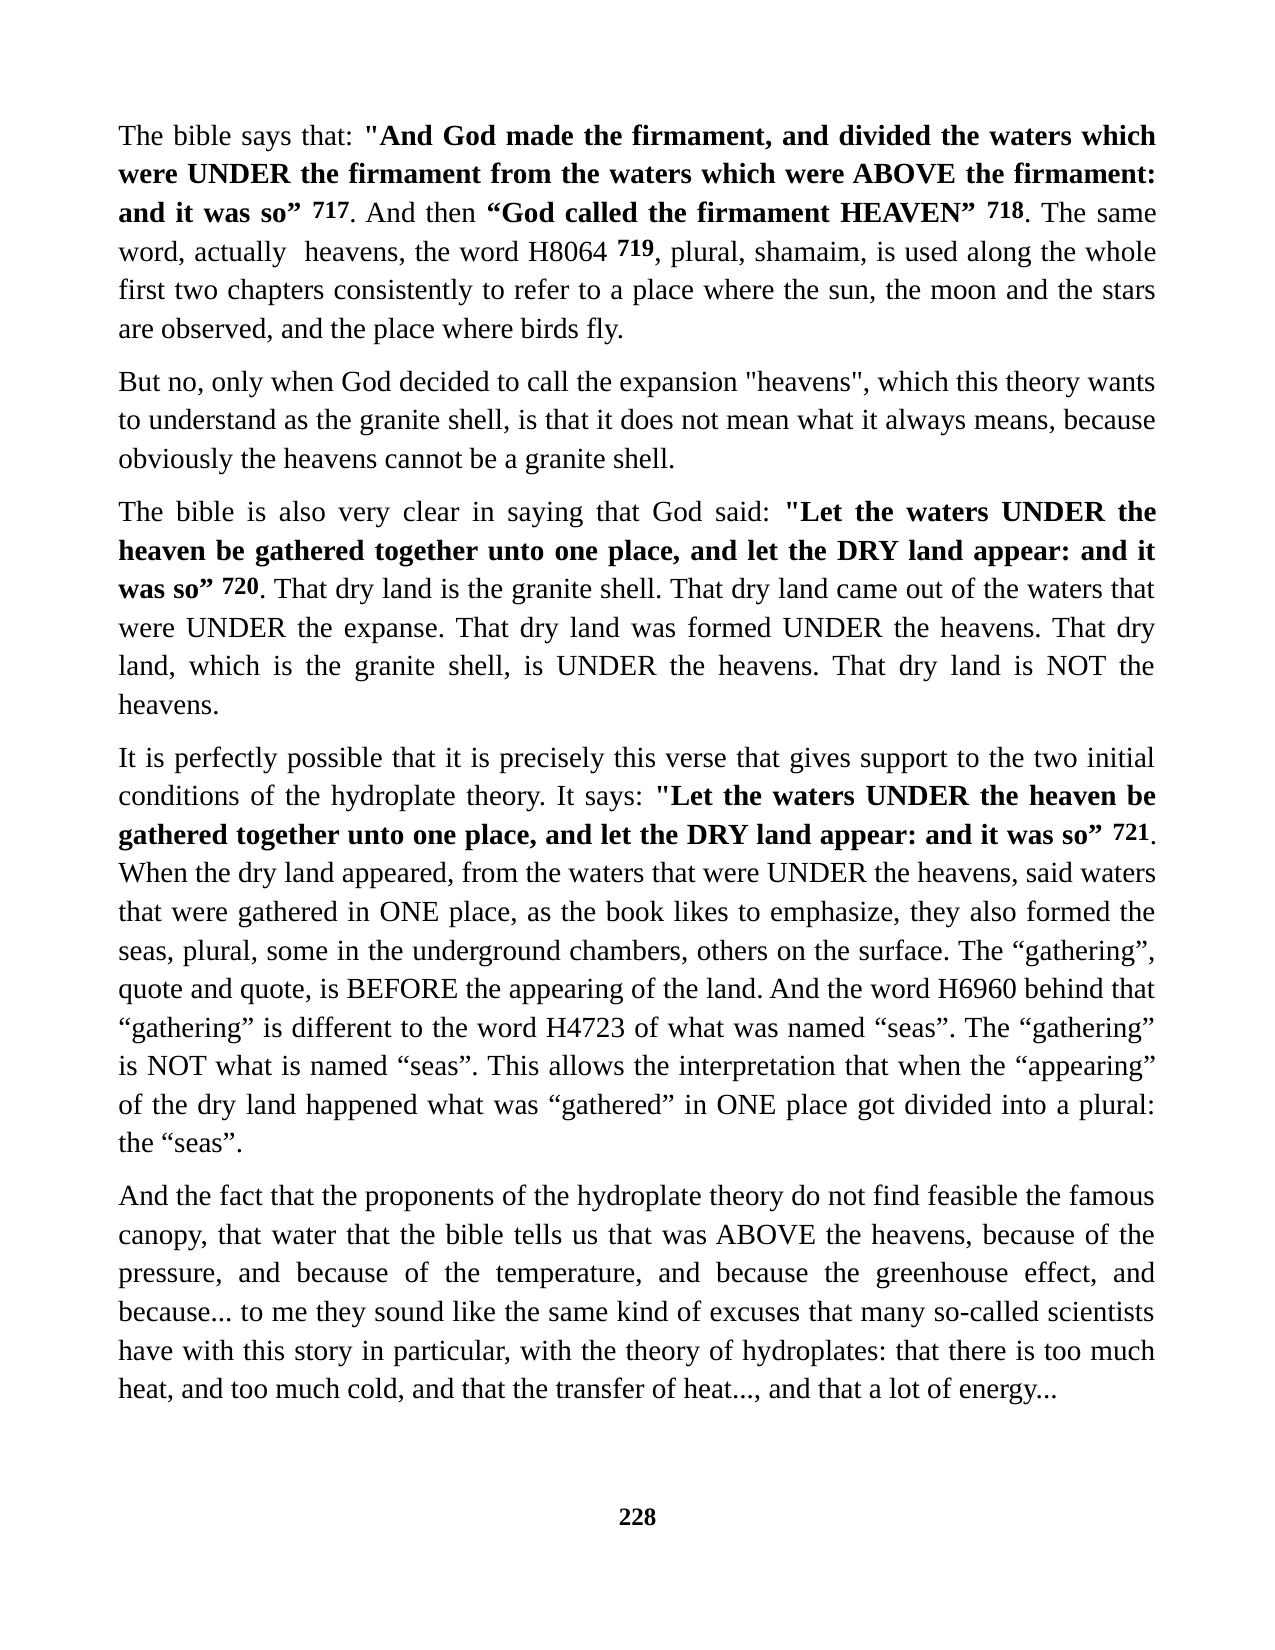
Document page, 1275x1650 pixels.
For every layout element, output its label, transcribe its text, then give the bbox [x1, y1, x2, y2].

text But no, only when God decided to call the expansion "heavens", which this theory wants to understand as the granite shell, is that it does not mean what it always means, because obviously the heavens cannot be a granite shell. [118, 364, 1157, 474]
text It is perfectly possible that it is precisely this verse that gives support to the two initial conditions of the hydroplate theory. It says: "Let the waters UNDER the heaven be gathered together unto one place, and let the DRY land appear: and it was so” . When the dry land appeared, from the waters that were UNDER the heavens, said waters that were gathered in ONE place, as the book likes to emphasize, they also formed the seas, plural, some in the underground chambers, others on the surface. The “gathering”, quote and quote, is BEFORE the appearing of the land. And the word H6960 behind that “gathering” is different to the word H4723 of what was named “seas”. The “gathering” is NOT what is named “seas”. This allows the interpretation that when the “appearing” of the dry land happened what was “gathered” in ONE place got divided into a plural: the “seas”. [118, 740, 1157, 1159]
text And the fact that the proponents of the hydroplate theory do not find feasible the famous canopy, that water that the bible tells us that was ABOVE the heavens, because of the pressure, and because of the temperature, and because the greenhouse effect, and because... to me they sound like the same kind of excuses that many so-called scientists have with this story in particular, with the theory of hydroplates: that there is too much heat, and too much cold, and that the transfer of heat..., and that a lot of energy... [118, 1178, 1157, 1405]
text The bible says that: "And God made the firmament, and divided the waters which were UNDER the firmament from the waters which were ABOVE the firmament: and it was so” . And then “God called the firmament HEAVEN” . The same word, actually heavens, the word H8064 , plural, shamaim, is used along the whole first two chapters consistently to refer to a place where the sun, the moon and the stars are observed, and the place where birds fly. [118, 118, 1157, 344]
text The bible is also very clear in saying that God said: "Let the waters UNDER the heaven be gathered together unto one place, and let the DRY land appear: and it was so” . That dry land is the granite shell. That dry land came out of the waters that were UNDER the expanse. That dry land was formed UNDER the heavens. That dry land, which is the granite shell, is UNDER the heavens. That dry land is NOT the heavens. [118, 494, 1157, 720]
